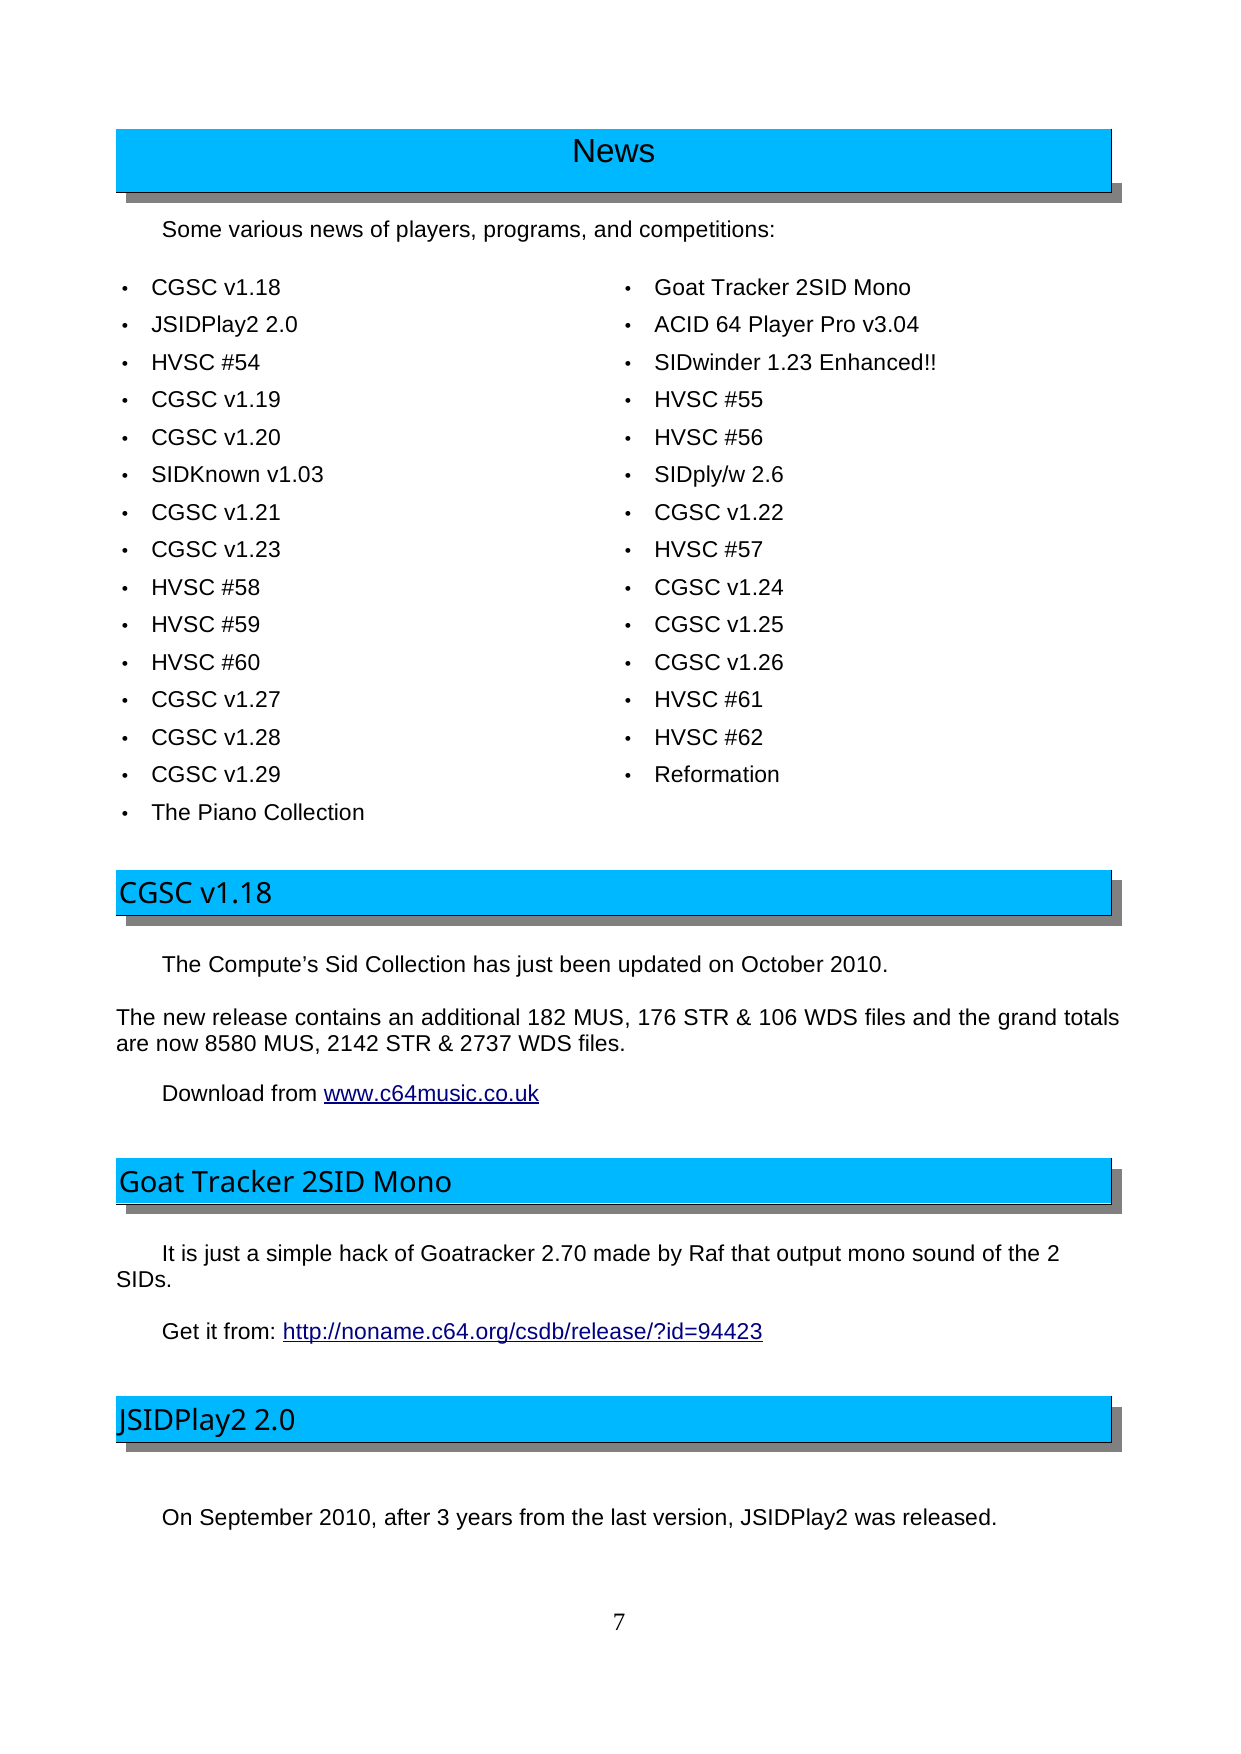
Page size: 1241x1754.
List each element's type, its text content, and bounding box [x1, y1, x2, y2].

table_header Goat Tracker 2SID Mono [619, 269, 1122, 306]
table_cell [619, 794, 1122, 831]
table_cell HVSC #61 [619, 681, 1122, 719]
text News [116, 129, 1111, 172]
table_cell HVSC #56 [619, 419, 1122, 456]
text The Compute’s Sid Collection has just been updated on October 2010. [116, 952, 1122, 978]
table_cell The Piano Collection [116, 794, 619, 831]
table_cell CGSC v1.22 [619, 494, 1122, 531]
text On September 2010, after 3 years from the last version, JSIDPlay2 was released. [116, 1504, 1122, 1531]
table_header CGSC v1.18 [116, 269, 619, 306]
table_cell SIDKnown v1.03 [116, 456, 619, 494]
table_cell HVSC #59 [116, 606, 619, 644]
table_cell JSIDPlay2 2.0 [116, 306, 619, 344]
table_cell CGSC v1.24 [619, 569, 1122, 606]
text It is just a simple hack of Goatracker 2.70 made by Raf that output mono sound of the 2 SIDs. [116, 1240, 1122, 1292]
text The new release contains an additional 182 MUS, 176 STR & 106 WDS files and the grand totals are now 8580 MUS, 2142 STR & 2737 WDS files. [116, 978, 1122, 1056]
table_cell CGSC v1.28 [116, 719, 619, 756]
text Get it from: http://noname.c64.org/csdb/release/?id=94423 [116, 1318, 1122, 1344]
text JSIDPlay2 2.0 [116, 1396, 1111, 1442]
table_cell CGSC v1.29 [116, 756, 619, 794]
text CGSC v1.18 [116, 870, 1111, 915]
table_cell CGSC v1.21 [116, 494, 619, 531]
table_cell CGSC v1.26 [619, 644, 1122, 681]
table_cell HVSC #58 [116, 569, 619, 606]
text Download from www.c64music.co.uk [116, 1080, 1122, 1106]
table_cell ACID 64 Player Pro v3.04 [619, 306, 1122, 344]
text Some various news of players, programs, and competitions: [116, 217, 1122, 243]
table_cell HVSC #57 [619, 531, 1122, 569]
table_cell HVSC #60 [116, 644, 619, 681]
table_cell HVSC #62 [619, 719, 1122, 756]
table_cell HVSC #54 [116, 344, 619, 381]
text Goat Tracker 2SID Mono [116, 1158, 1111, 1203]
table_cell CGSC v1.27 [116, 681, 619, 719]
table_cell CGSC v1.23 [116, 531, 619, 569]
table_cell CGSC v1.19 [116, 381, 619, 419]
table_cell SIDply/w 2.6 [619, 456, 1122, 494]
table_cell Reformation [619, 756, 1122, 794]
table_cell CGSC v1.25 [619, 606, 1122, 644]
table_cell HVSC #55 [619, 381, 1122, 419]
table_cell SIDwinder 1.23 Enhanced!! [619, 344, 1122, 381]
table_cell CGSC v1.20 [116, 419, 619, 456]
